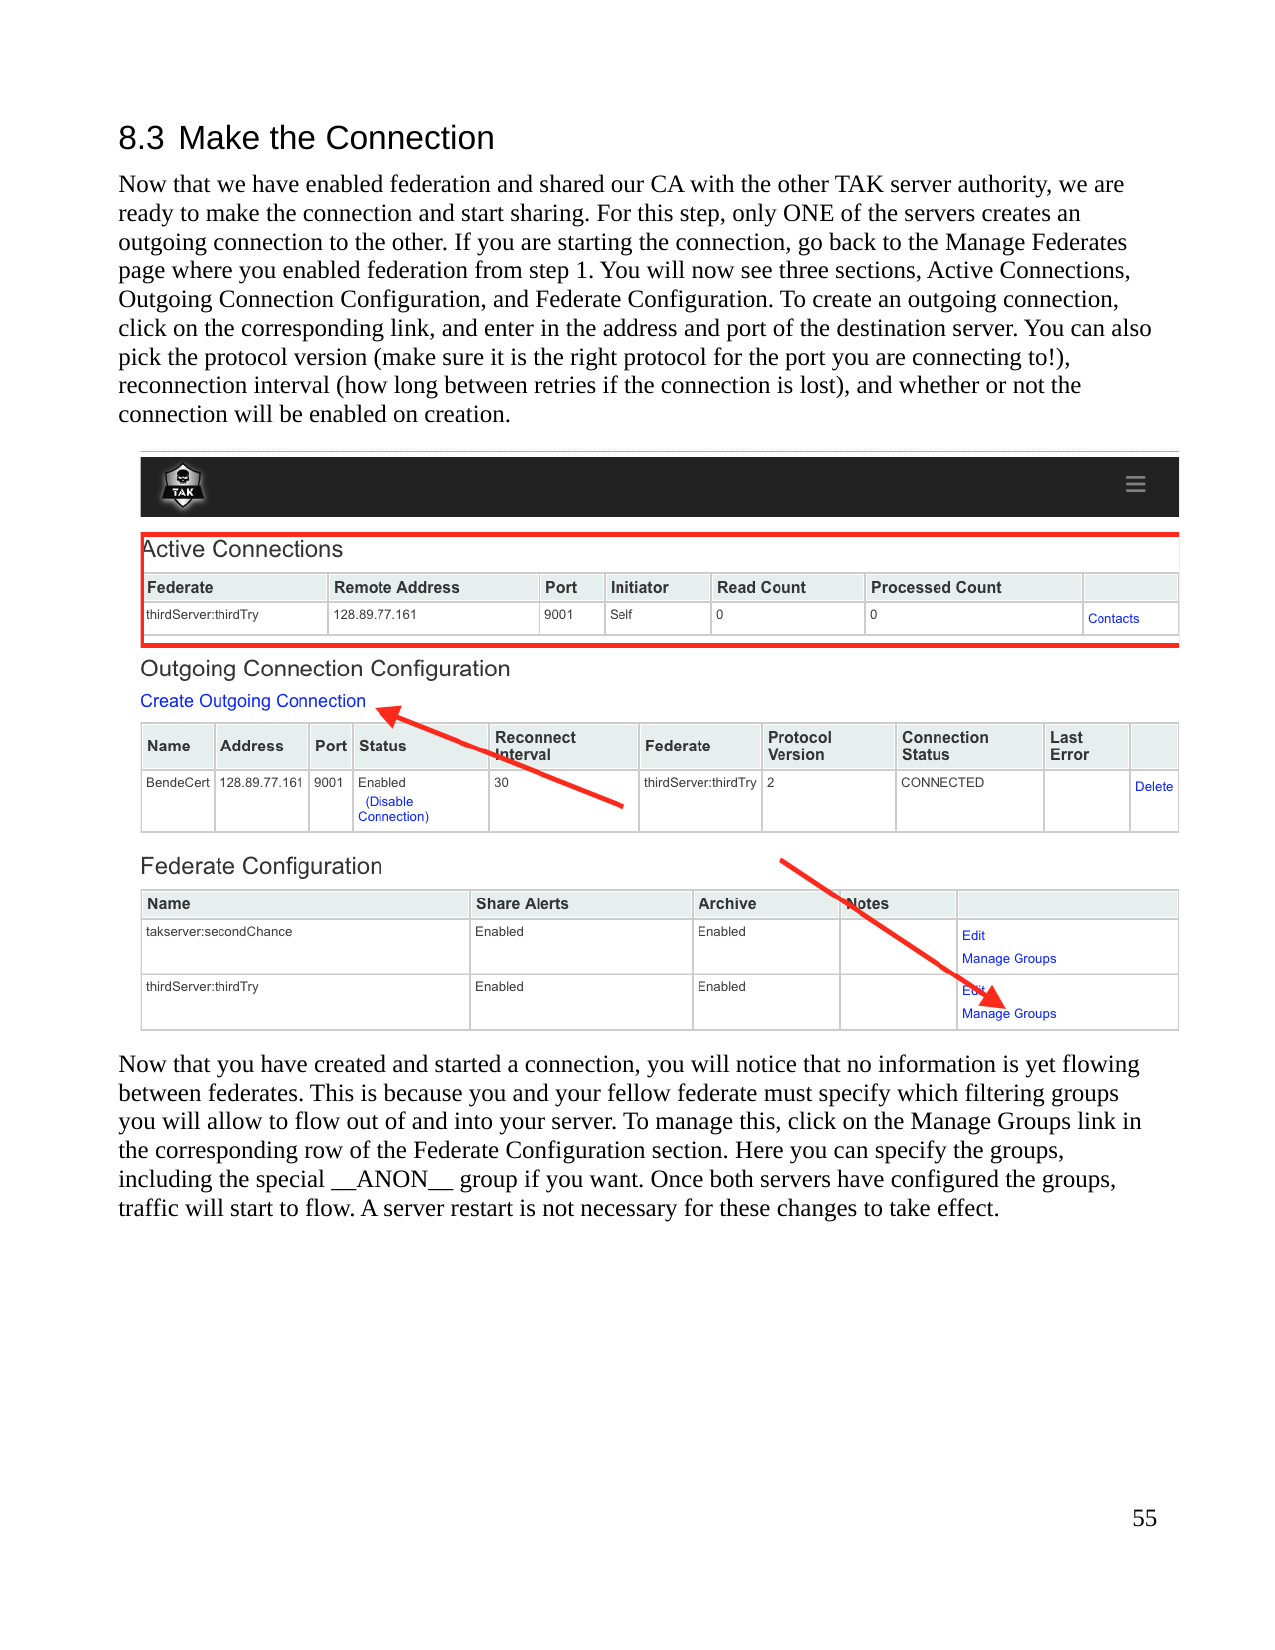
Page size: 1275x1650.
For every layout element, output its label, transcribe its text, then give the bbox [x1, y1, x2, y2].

picture [140, 448, 1180, 1049]
text Now that you have created and started a connection, you will notice that no information is yet flowing between federates. This is because you and your fellow federate must specify which filtering groups you will allow to flow out of and into your server. To manage this, click on the Manage Groups link in the corresponding row of the Federate Configuration section. Here you can specify the groups, including the special __ANON__ group if you want. Once both servers have configured the groups, traffic will start to flow. A server restart is not necessary for these changes to take effect. [118, 931, 1157, 1221]
text Now that we have enabled federation and shared our CA with the other TAK server authority, we are ready to make the connection and start sharing. For this step, only ONE of the servers creates an outgoing connection to the other. If you are starting the connection, go back to the Manage Federates page where you enabled federation from step 1. You will now see three sections, Active Connections, Outgoing Connection Configuration, and Federate Configuration. To create an outgoing connection, click on the corresponding link, and enter in the address and port of the destination server. You can also pick the protocol version (make sure it is the right protocol for the port you are connecting to!), reconnection interval (how long between retries if the connection is lost), and whether or not the connection will be enabled on creation. [118, 169, 1157, 428]
subtitle Make the Connection [118, 118, 1157, 157]
